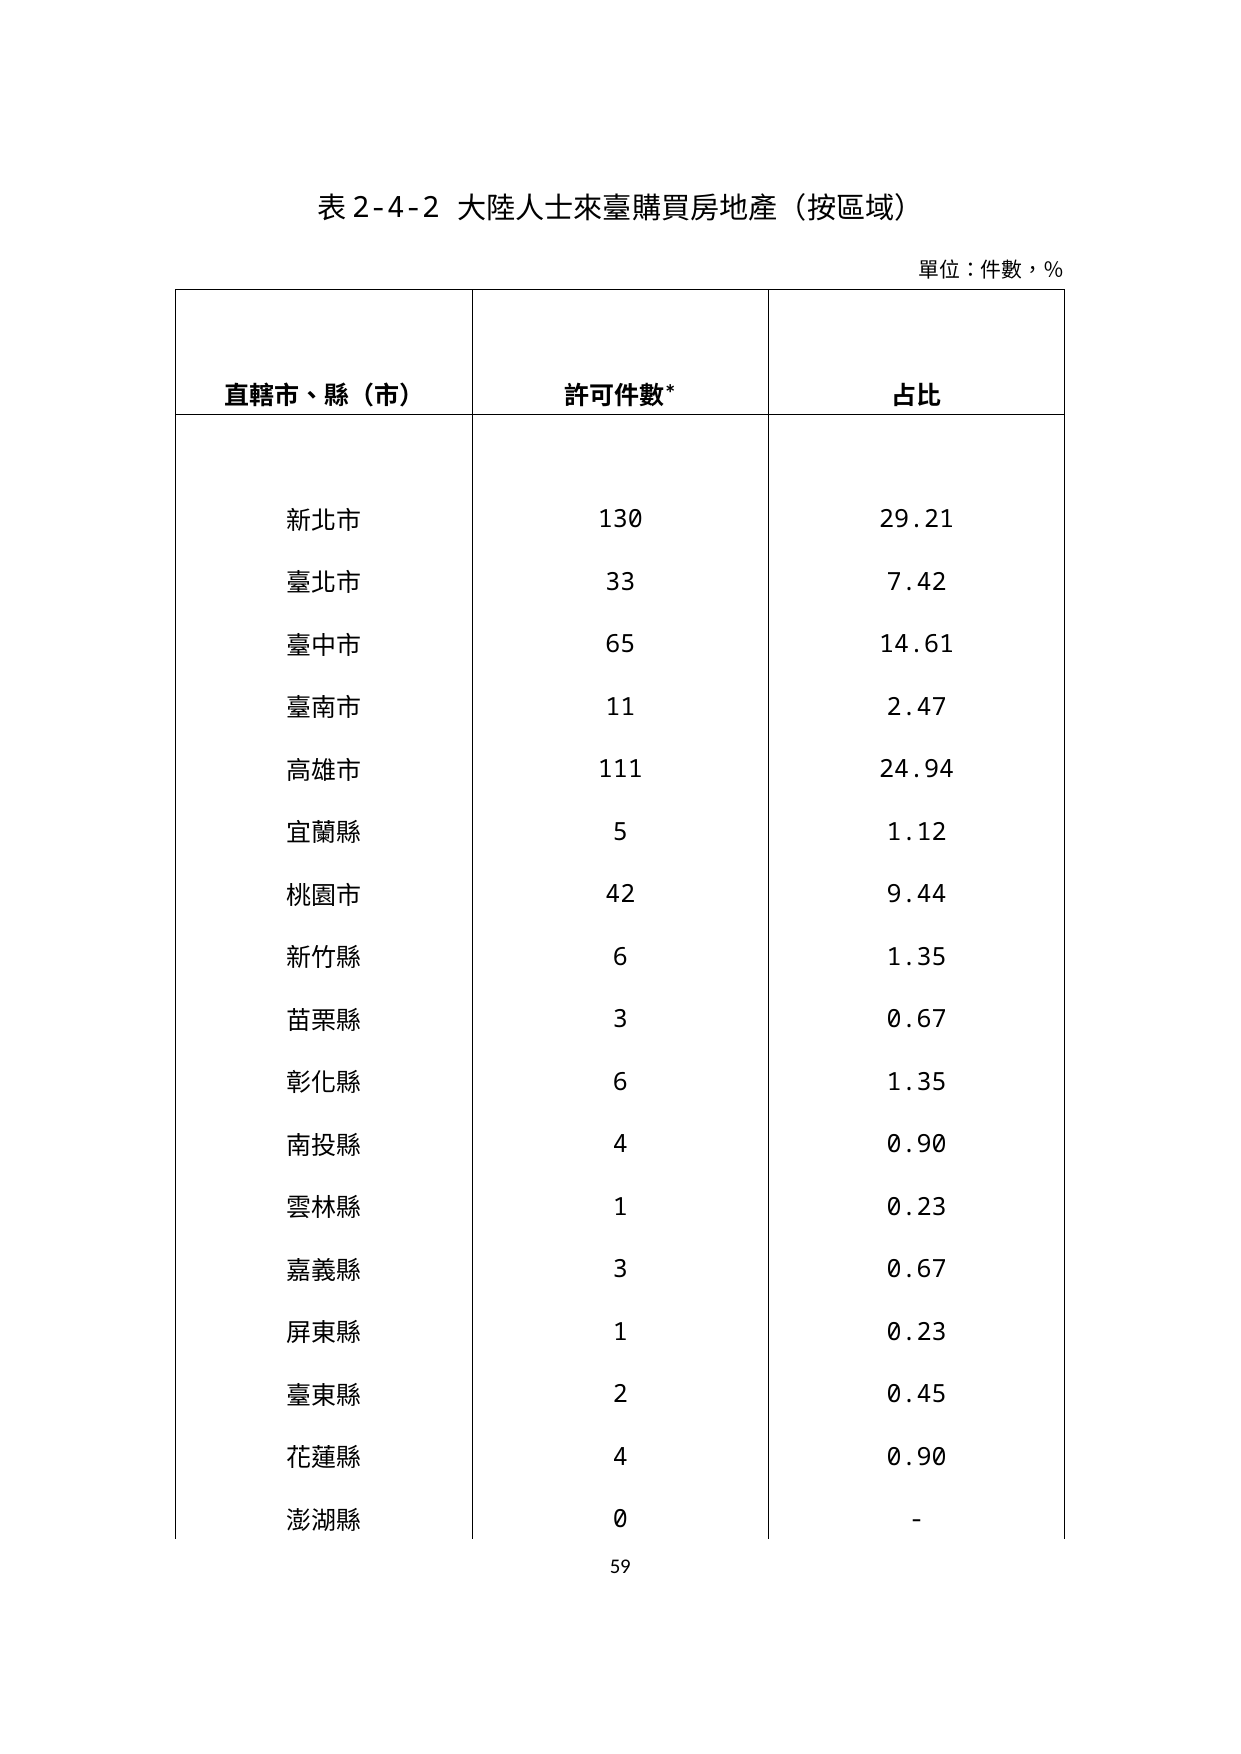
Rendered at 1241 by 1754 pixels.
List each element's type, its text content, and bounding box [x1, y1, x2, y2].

table_cell 澎湖縣 [176, 1477, 472, 1539]
table_cell 1 [473, 1164, 768, 1227]
table_cell 高雄市 [176, 727, 472, 789]
table_cell 0.90 [769, 1414, 1064, 1477]
table_cell 9.44 [769, 852, 1064, 914]
table_cell 4 [473, 1102, 768, 1164]
table_cell 1.35 [769, 914, 1064, 977]
table_cell 14.61 [769, 602, 1064, 664]
table_cell 29.21 [769, 415, 1064, 539]
table_cell 0.45 [769, 1352, 1064, 1414]
table_cell 0.23 [769, 1289, 1064, 1352]
table_cell 臺北市 [176, 539, 472, 602]
table_cell 0.23 [769, 1164, 1064, 1227]
table_header 許可件數* [473, 290, 768, 414]
table_cell 7.42 [769, 539, 1064, 602]
table_cell 2.47 [769, 664, 1064, 727]
table_cell 新北市 [176, 415, 472, 539]
table_cell 雲林縣 [176, 1164, 472, 1227]
table_cell 花蓮縣 [176, 1414, 472, 1477]
table_cell 臺東縣 [176, 1352, 472, 1414]
table_cell 桃園市 [176, 852, 472, 914]
table_cell 屏東縣 [176, 1289, 472, 1352]
table_header 直轄市、縣（市） [176, 290, 472, 414]
table_cell 5 [473, 789, 768, 852]
table_cell 1.35 [769, 1039, 1064, 1102]
table_header 占比 [769, 290, 1064, 414]
table_cell 苗栗縣 [176, 977, 472, 1039]
table_cell 65 [473, 602, 768, 664]
table_cell 臺南市 [176, 664, 472, 727]
table_cell 24.94 [769, 727, 1064, 789]
table_cell 3 [473, 1227, 768, 1289]
table_cell 臺中市 [176, 602, 472, 664]
table_cell 42 [473, 852, 768, 914]
table_cell 6 [473, 914, 768, 977]
text 表2-4-2 大陸人士來臺購買房地產（按區域） [187, 164, 1053, 227]
table_cell 0.67 [769, 977, 1064, 1039]
table_cell 4 [473, 1414, 768, 1477]
table_cell 嘉義縣 [176, 1227, 472, 1289]
table_cell 0 [473, 1477, 768, 1539]
table_cell 新竹縣 [176, 914, 472, 977]
table_cell 2 [473, 1352, 768, 1414]
table_cell 3 [473, 977, 768, 1039]
table_cell 彰化縣 [176, 1039, 472, 1102]
table_cell 33 [473, 539, 768, 602]
table_cell 1 [473, 1289, 768, 1352]
table_cell - [769, 1477, 1064, 1539]
table_cell 0.90 [769, 1102, 1064, 1164]
table_cell 111 [473, 727, 768, 789]
table_cell 130 [473, 415, 768, 539]
table_cell 0.67 [769, 1227, 1064, 1289]
table_cell 1.12 [769, 789, 1064, 852]
text 單位：件數，％ [187, 227, 1064, 289]
table_cell 宜蘭縣 [176, 789, 472, 852]
table_cell 6 [473, 1039, 768, 1102]
table_cell 11 [473, 664, 768, 727]
table_cell 南投縣 [176, 1102, 472, 1164]
